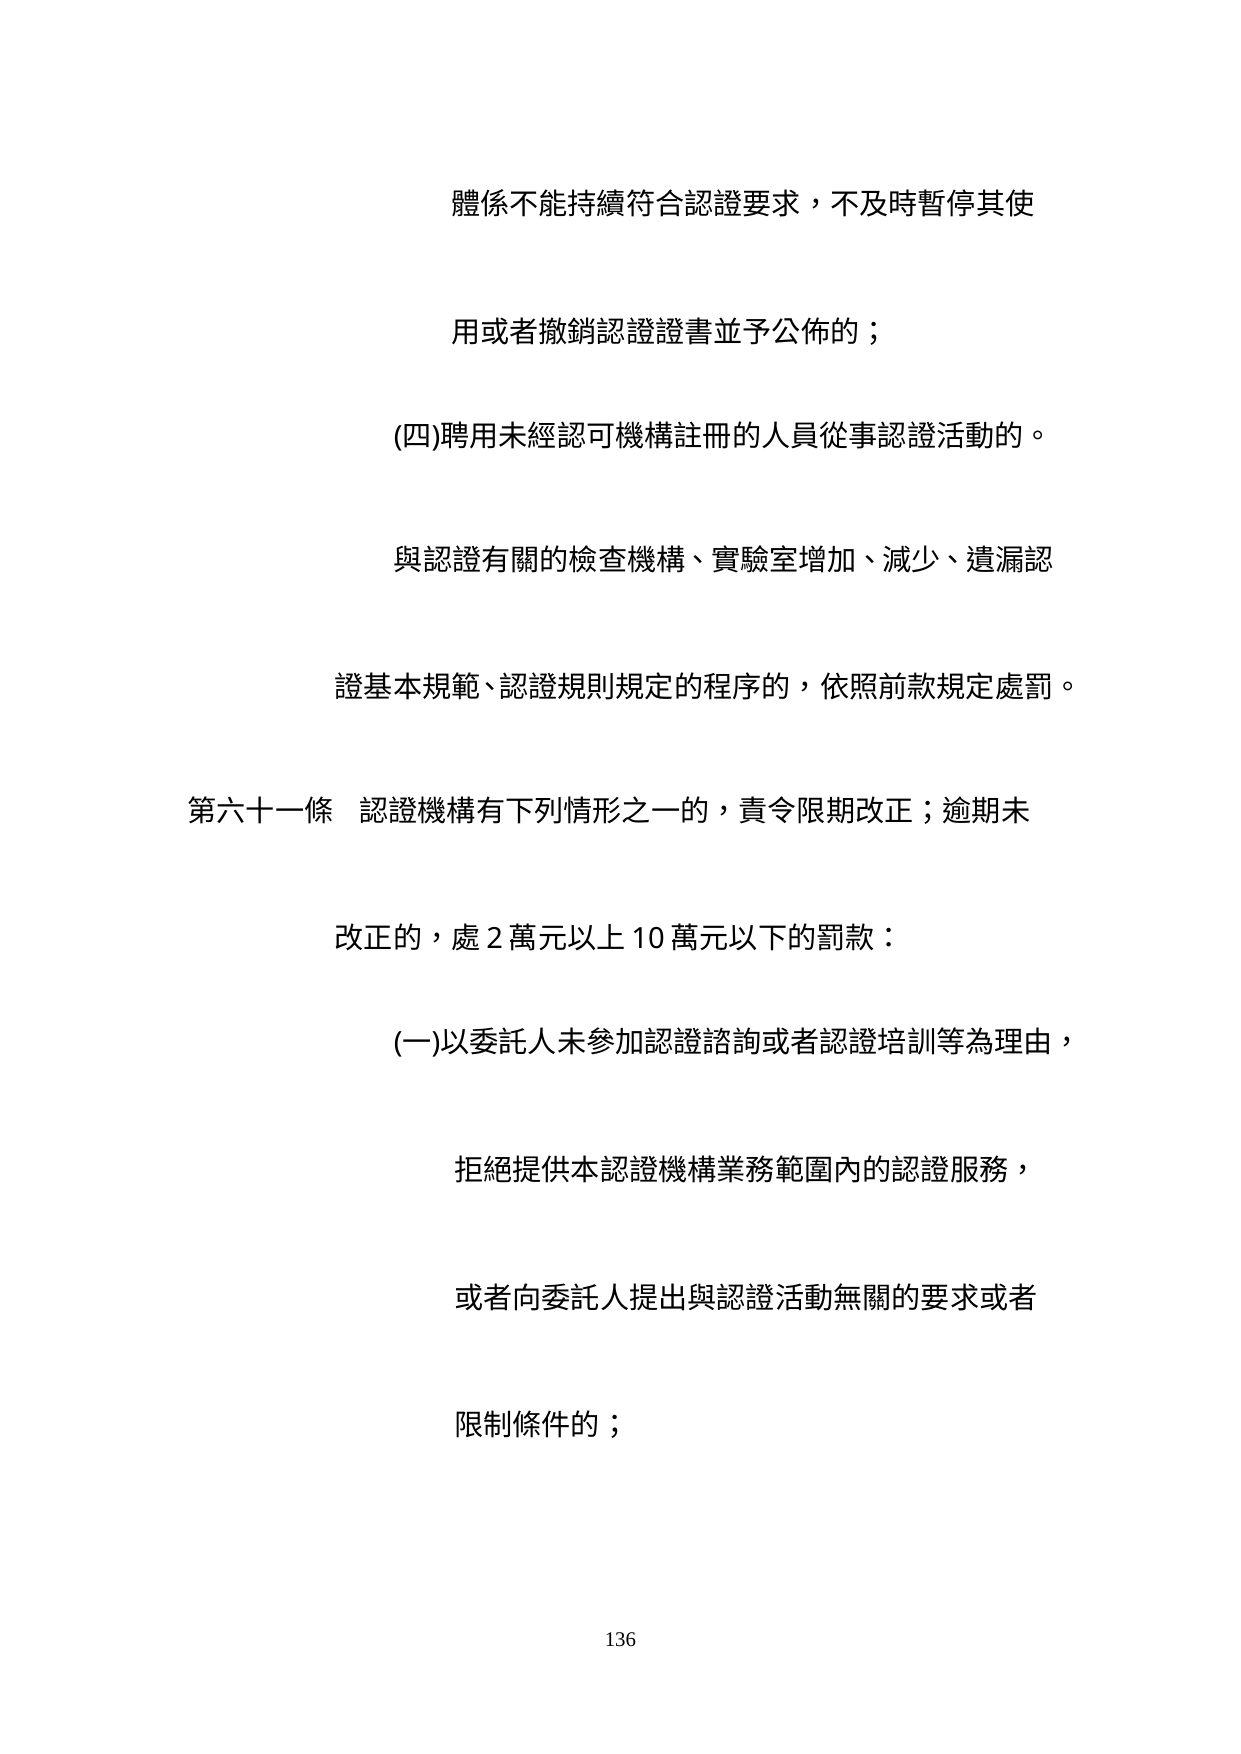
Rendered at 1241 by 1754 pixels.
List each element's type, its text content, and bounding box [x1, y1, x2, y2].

subtitle (四)聘用未經認可機構註冊的人員從事認證活動的。 [393, 397, 1053, 472]
subtitle (一)以委託人未參加認證諮詢或者認證培訓等為理由，拒絕提供本認證機構業務範圍內的認證服務，或者向委託人提出與認證活動無關的要求或者限制條件的； [393, 1003, 1053, 1460]
subtitle 第六十一條 認證機構有下列情形之一的，責令限期改正；逾期未改正的，處2萬元以上10萬元以下的罰款： [187, 771, 1053, 973]
subtitle 與認證有關的檢查機構、實驗室增加、減少、遺漏認證基本規範、認證規則規定的程序的，依照前款規定處罰。 [334, 520, 1053, 722]
subtitle 體係不能持續符合認證要求，不及時暫停其使用或者撤銷認證證書並予公佈的； [393, 164, 1053, 367]
